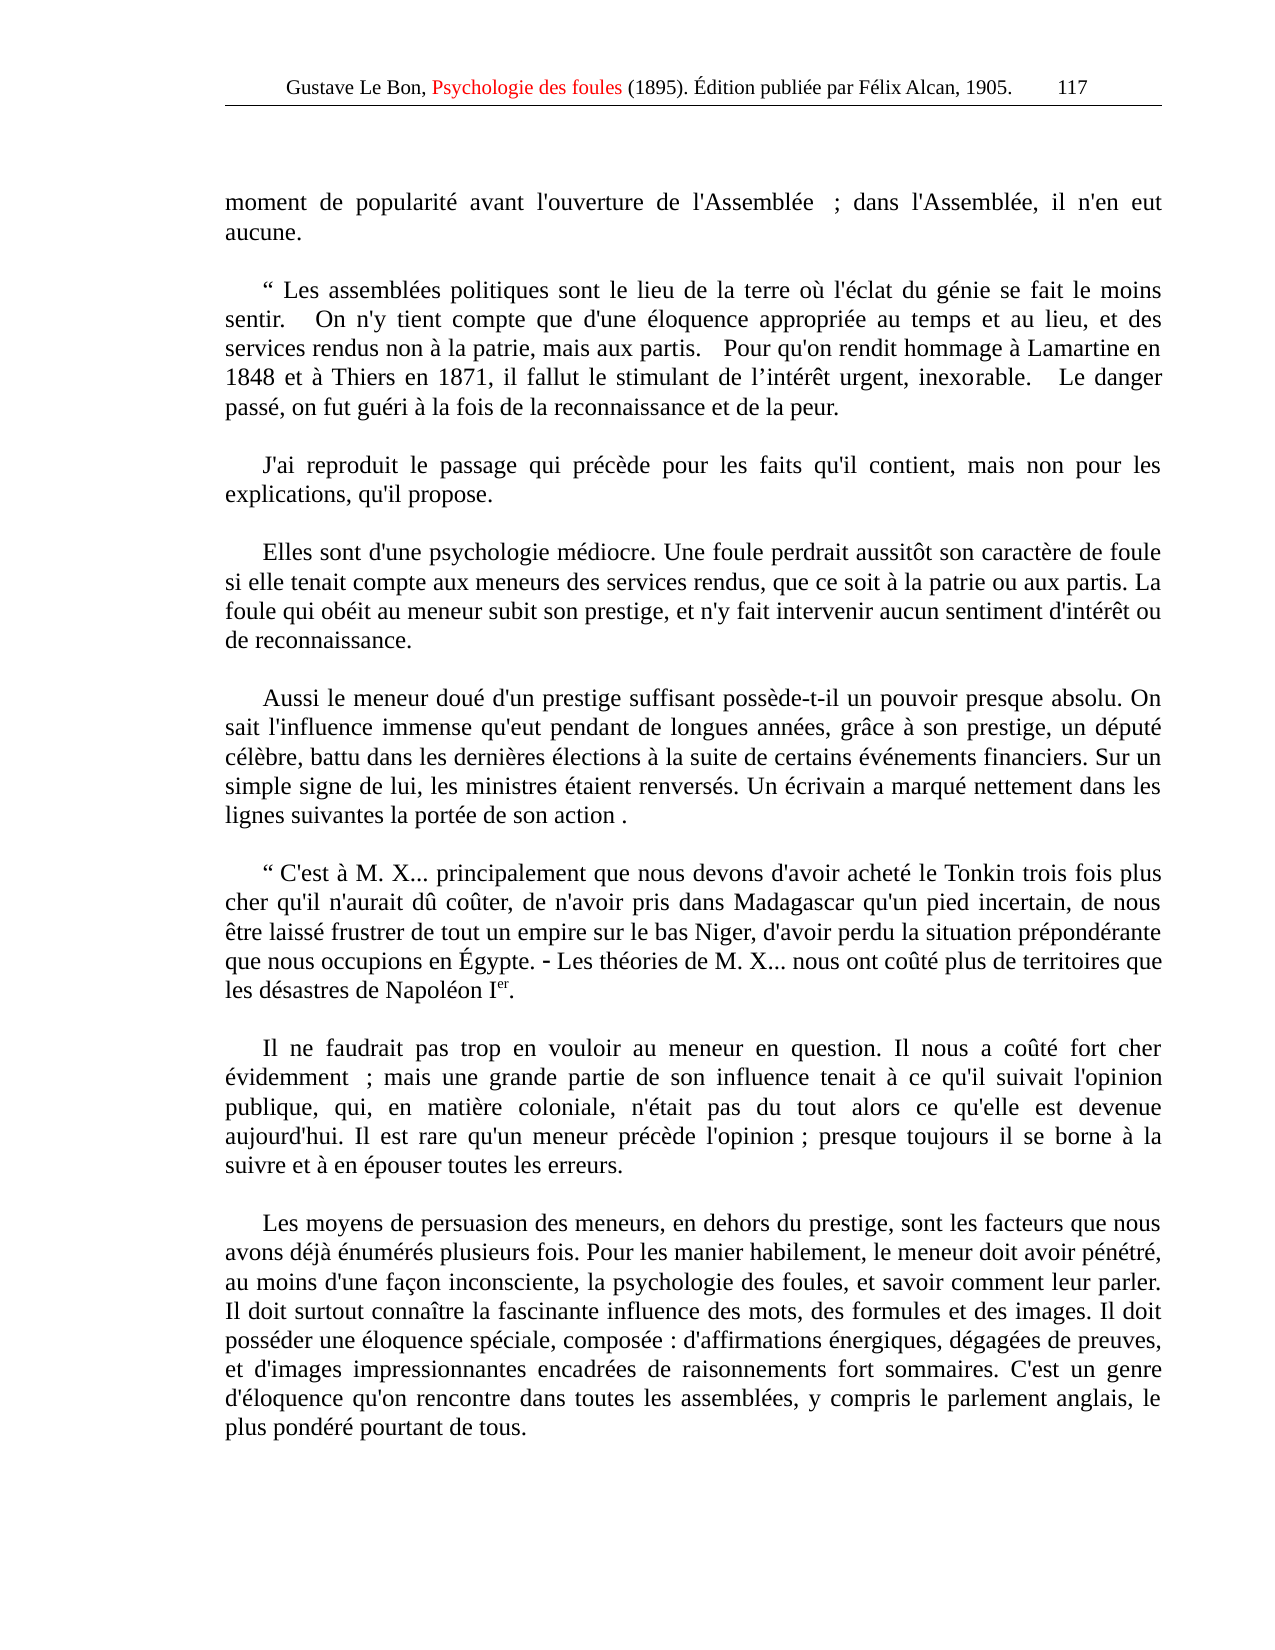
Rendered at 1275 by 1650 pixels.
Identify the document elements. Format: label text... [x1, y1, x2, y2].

text “ C'est à M. X... principalement que nous devons d'avoir acheté le Tonkin trois fois plus cher qu'il n'aurait dû coûter, de n'avoir pris dans Madagascar qu'un pied incertain, de nous être laissé frustrer de tout un empire sur le bas Niger, d'avoir perdu la situation prépondérante que nous occupions en Égypte. - Les théories de M. X... nous ont coûté plus de territoires que les désastres de Napoléon Ier. [225, 858, 1162, 1004]
text Aussi le meneur doué d'un prestige suffisant possède-t-il un pouvoir presque absolu. On sait l'influence immense qu'eut pendant de longues années, grâce à son prestige, un député célèbre, battu dans les dernières élections à la suite de certains événements financiers. Sur un simple signe de lui, les ministres étaient renversés. Un écrivain a marqué nettement dans les lignes suivantes la portée de son action . [225, 683, 1162, 829]
text “ Les assemblées politiques sont le lieu de la terre où l'éclat du génie se fait le moins sentir. On n'y tient compte que d'une éloquence appropriée au temps et au lieu, et des services rendus non à la patrie, mais aux partis. Pour qu'on rendit hommage à Lamartine en 1848 et à Thiers en 1871, il fallut le stimulant de l’intérêt urgent, inexo­rable. Le danger passé, on fut guéri à la fois de la recon­naissance et de la peur. [225, 275, 1162, 421]
text moment de popularité avant l'ouverture de l'Assemblée ; dans l'Assemblée, il n'en eut aucune. [225, 187, 1162, 246]
text Les moyens de persuasion des meneurs, en dehors du prestige, sont les facteurs que nous avons déjà énumérés plusieurs fois. Pour les manier habilement, le meneur doit avoir pénétré, au moins d'une façon inconsciente, la psychologie des foules, et savoir comment leur parler. Il doit surtout connaître la fascinante influence des mots, des formules et des images. Il doit posséder une éloquence spéciale, composée : d'affirmations énergiques, dégagées de preuves, et d'images impressionnantes enca­drées de raisonnements fort sommaires. C'est un genre d'éloquence qu'on rencontre dans toutes les assemblées, y compris le parlement anglais, le plus pondéré pourtant de tous. [225, 1208, 1162, 1442]
text Elles sont d'une psychologie médiocre. Une foule perdrait aussitôt son caractère de foule si elle tenait compte aux meneurs des services rendus, que ce soit à la patrie ou aux partis. La foule qui obéit au meneur subit son prestige, et n'y fait intervenir aucun sentiment d'intérêt ou de reconnaissance. [225, 537, 1162, 654]
text Il ne faudrait pas trop en vouloir au meneur en question. Il nous a coûté fort cher évidemment ; mais une grande partie de son influence tenait à ce qu'il suivait l'opi­nion publique, qui, en matière coloniale, n'était pas du tout alors ce qu'elle est devenue aujourd'hui. Il est rare qu'un meneur précède l'opinion ; presque toujours il se borne à la suivre et à en épouser toutes les erreurs. [225, 1033, 1162, 1179]
text J'ai reproduit le passage qui précède pour les faits qu'il contient, mais non pour les explications, qu'il propose. [225, 450, 1162, 508]
